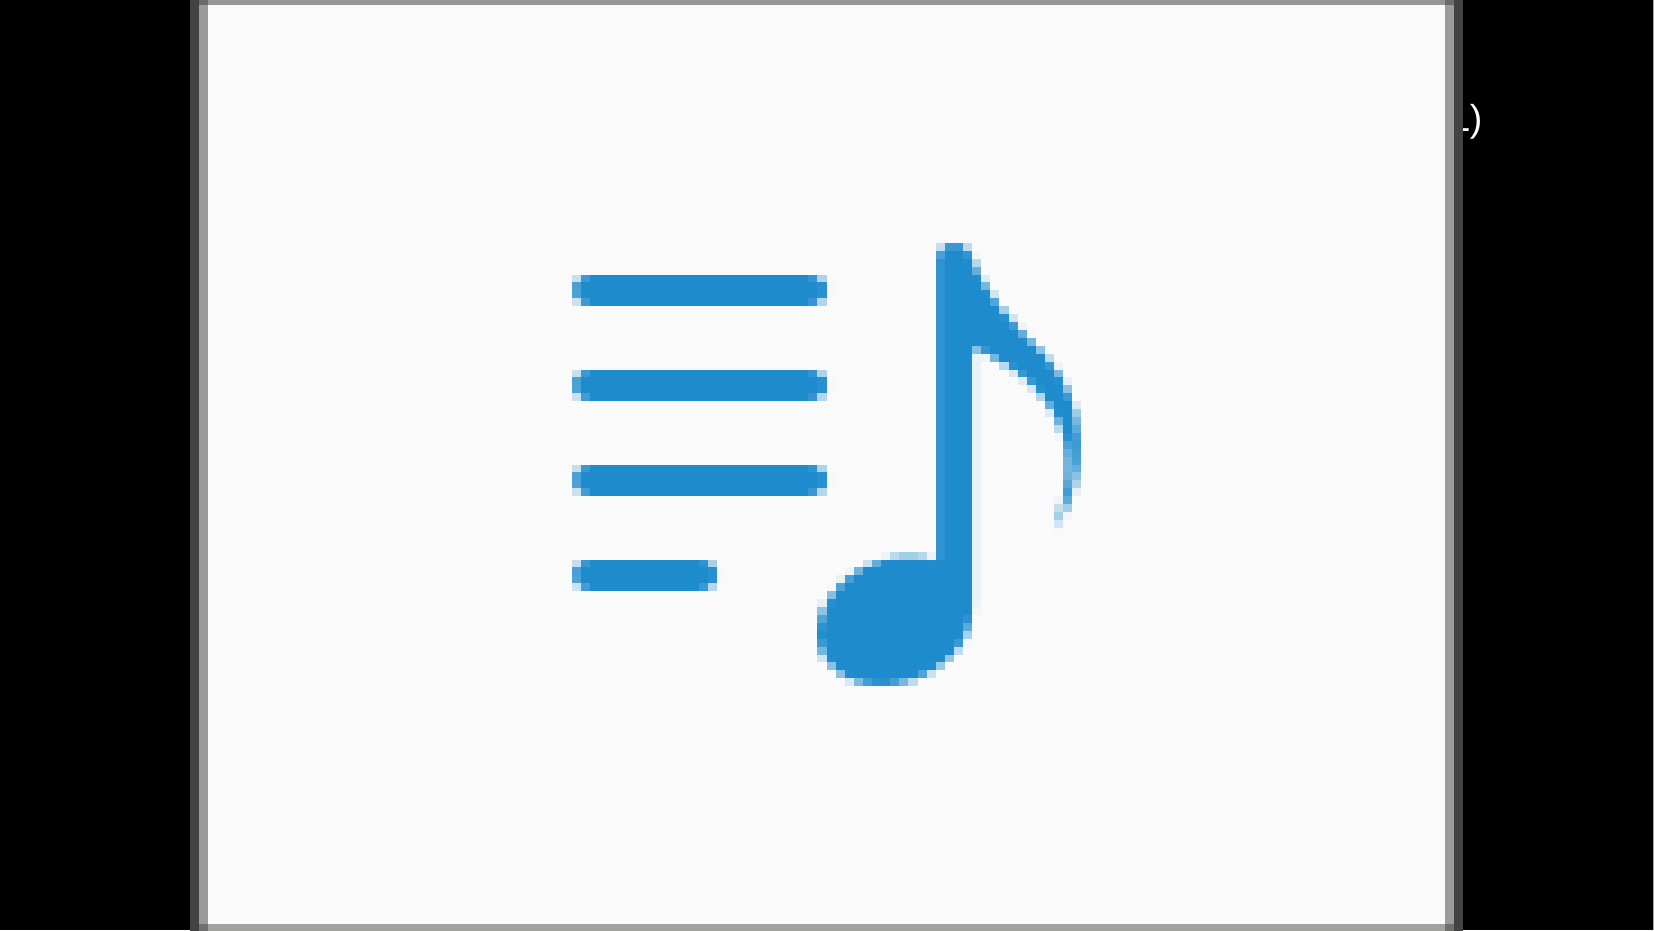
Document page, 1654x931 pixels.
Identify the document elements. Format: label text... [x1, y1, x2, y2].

text_box (NL) [1464, 90, 1498, 147]
text_box [189, 0, 1464, 931]
